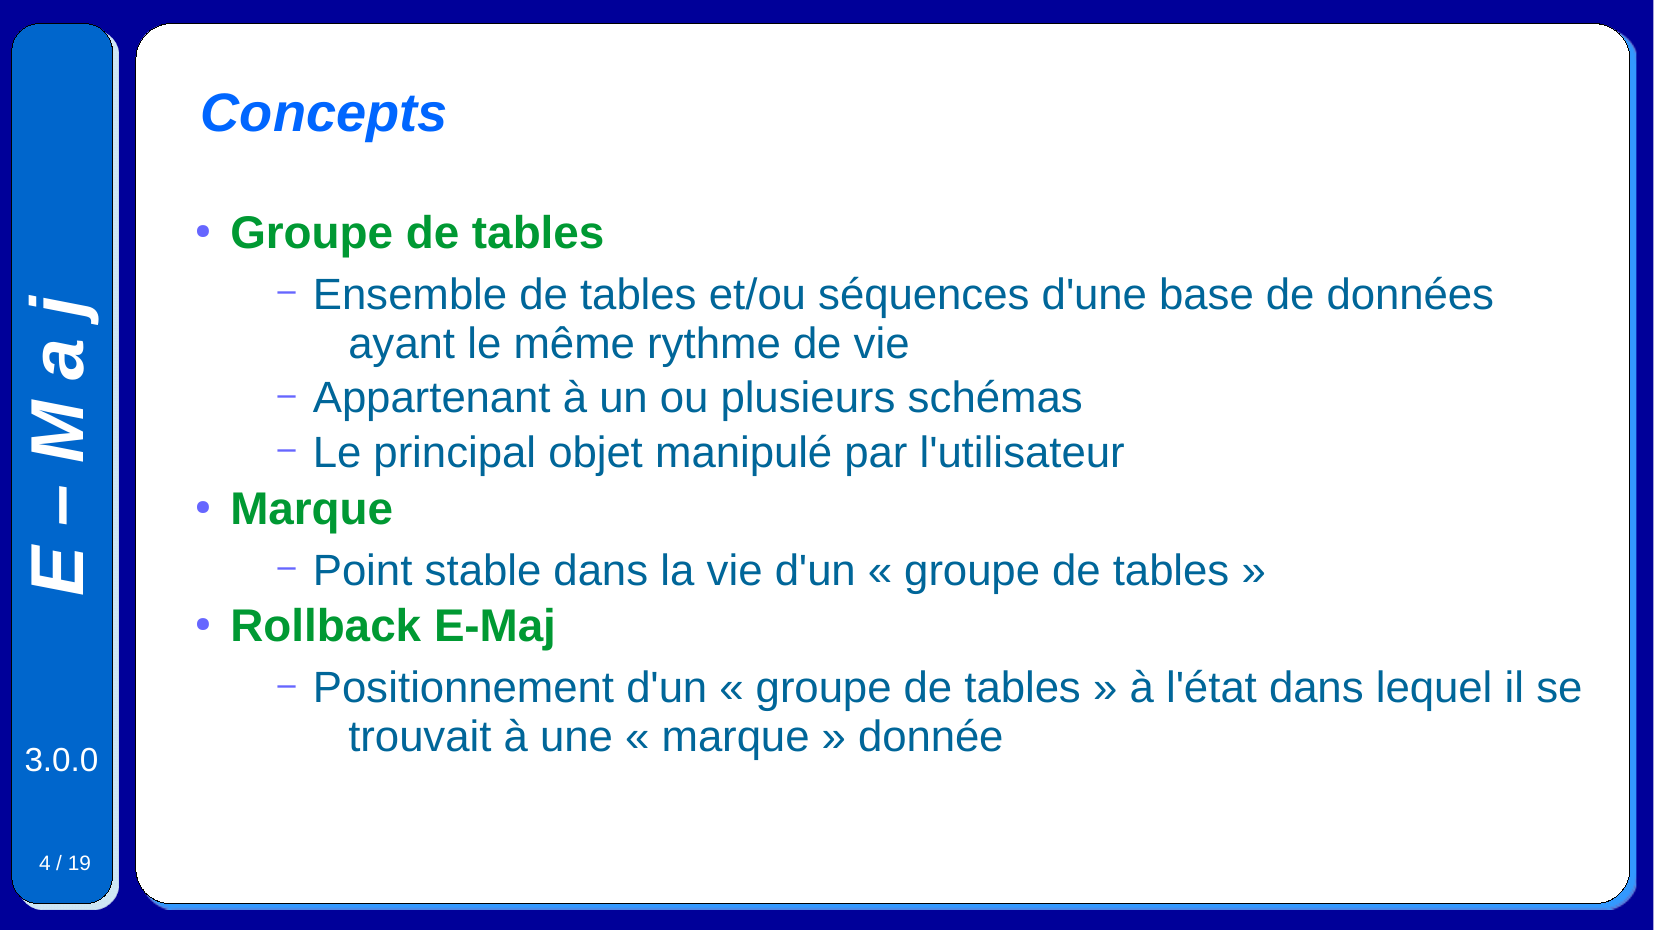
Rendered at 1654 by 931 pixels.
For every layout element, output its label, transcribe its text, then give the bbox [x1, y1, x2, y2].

list Groupe de tables Ensemble de tables et/ou séquences d'une base de données ayant le même rythme de vie Appartenant à un ou plusieurs schémas Le principal objet manipulé par l'utilisateur Marque Point stable dans la vie d'un « groupe de tables » Rollback E-Maj Positionnement d'un « groupe de tables » à l'état dans lequel il se trouvait à une « marque » donnée [177, 206, 1587, 875]
title Concepts [200, 34, 1575, 191]
